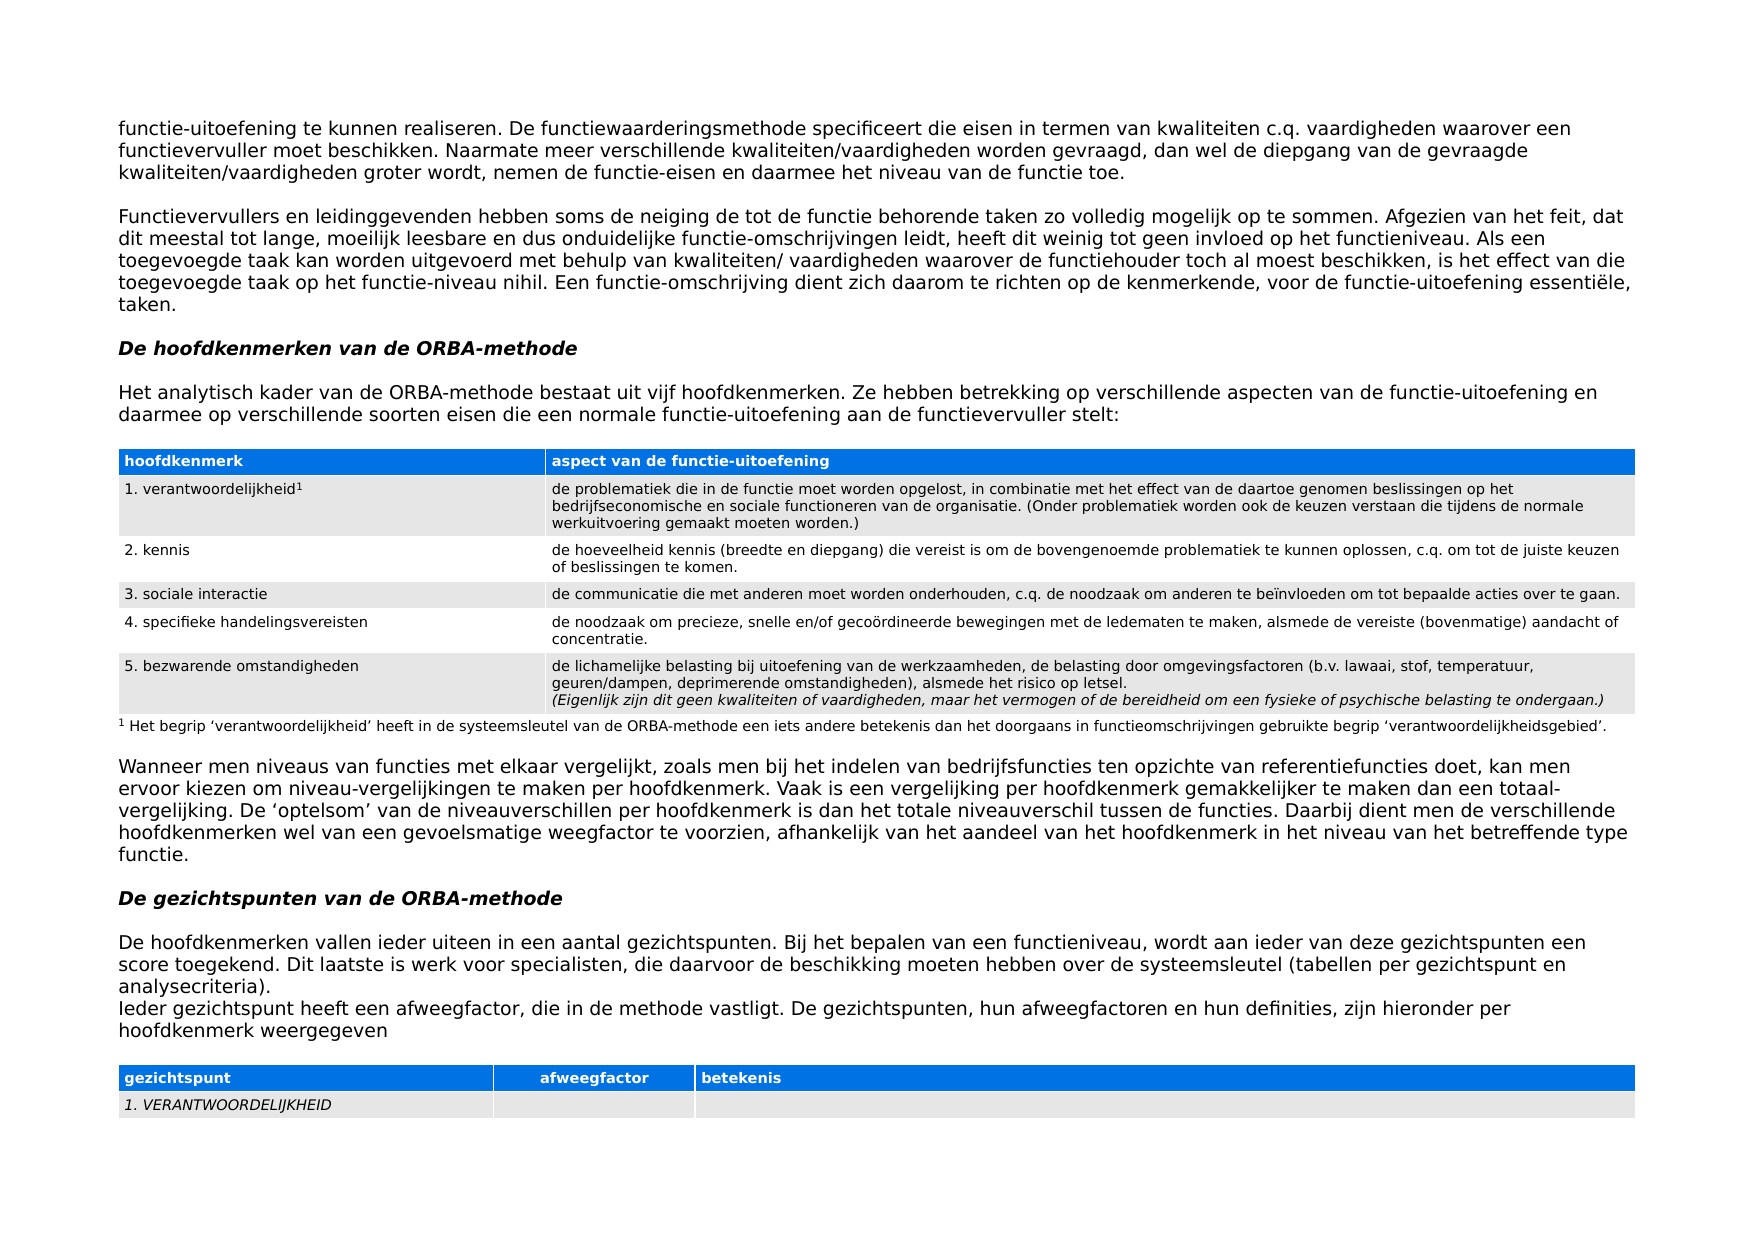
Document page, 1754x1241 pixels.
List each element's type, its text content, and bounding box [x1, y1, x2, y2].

text Het analytisch kader van de ORBA-methode bestaat uit vijf hoofdkenmerken. Ze hebben betrekking op verschillende aspecten van de functie-uitoefening en daarmee op verschillende soorten eisen die een normale functie-uitoefening aan de functievervuller stelt: [118, 382, 1636, 426]
text Functievervullers en leidinggevenden hebben soms de neiging de tot de functie behorende taken zo volledig mogelijk op te sommen. Afgezien van het feit, dat dit meestal tot lange, moeilijk leesbare en dus onduidelijke functie-omschrijvingen leidt, heeft dit weinig tot geen invloed op het functieniveau. Als een toegevoegde taak kan worden uitgevoerd met behulp van kwaliteiten/ vaardigheden waarover de functiehouder toch al moest beschikken, is het effect van die toegevoegde taak op het functie-niveau nihil. Een functie-omschrijving dient zich daarom te richten op de kenmerkende, voor de functie-uitoefening essentiële, taken. [118, 206, 1636, 316]
table_cell [696, 1092, 1635, 1118]
table_cell 2. kennis [119, 537, 545, 581]
table_header betekenis [696, 1065, 1635, 1091]
text De hoofdkenmerken vallen ieder uiteen in een aantal gezichtspunten. Bij het bepalen van een functieniveau, wordt aan ieder van deze gezichtspunten een score toegekend. Dit laatste is werk voor specialisten, die daarvoor de beschikking moeten hebben over de systeemsleutel (tabellen per gezichtspunt en analysecriteria). [118, 932, 1636, 998]
table_cell [494, 1092, 694, 1118]
text functie-uitoefening te kunnen realiseren. De functiewaarderingsmethode specificeert die eisen in termen van kwaliteiten c.q. vaardigheden waarover een functievervuller moet beschikken. Naarmate meer verschillende kwaliteiten/vaardigheden worden gevraagd, dan wel de diepgang van de gevraagde kwaliteiten/vaardigheden groter wordt, nemen de functie-eisen en daarmee het niveau van de functie toe. [118, 118, 1636, 184]
table_header aspect van de functie-uitoefening [546, 449, 1635, 475]
table_cell de lichamelijke belasting bij uitoefening van de werkzaamheden, de belasting door omgevingsfactoren (b.v. lawaai, stof, temperatuur, geuren/dampen, deprimerende omstandigheden), alsmede het risico op letsel. (Eigenlijk zijn dit geen kwaliteiten of vaardigheden, maar het vermogen of de bereidheid om een fysieke of psychische belasting te ondergaan.) [546, 653, 1635, 714]
table_header hoofdkenmerk [119, 449, 545, 475]
table_cell 1. verantwoordelijkheid1 [119, 476, 545, 536]
table_cell 3. sociale interactie [119, 582, 545, 608]
table_header afweegfactor [494, 1065, 694, 1091]
text Wanneer men niveaus van functies met elkaar vergelijkt, zoals men bij het indelen van bedrijfsfuncties ten opzichte van referentiefuncties doet, kan men ervoor kiezen om niveau-vergelijkingen te maken per hoofdkenmerk. Vaak is een vergelijking per hoofdkenmerk gemakkelijker te maken dan een totaal-vergelijking. De ‘optelsom’ van de niveauverschillen per hoofdkenmerk is dan het totale niveauverschil tussen de functies. Daarbij dient men de verschillende hoofdkenmerken wel van een gevoelsmatige weegfactor te voorzien, afhankelijk van het aandeel van het hoofdkenmerk in het niveau van het betreffende type functie. [118, 756, 1636, 866]
table_cell de hoeveelheid kennis (breedte en diepgang) die vereist is om de bovengenoemde problematiek te kunnen oplossen, c.q. om tot de juiste keuzen of beslissingen te komen. [546, 537, 1635, 581]
subtitle De hoofdkenmerken van de ORBA-methode [118, 338, 1636, 360]
subtitle De gezichtspunten van de ORBA-methode [118, 888, 1636, 910]
table_cell 5. bezwarende omstandigheden [119, 653, 545, 714]
text Ieder gezichtspunt heeft een afweegfactor, die in de methode vastligt. De gezichtspunten, hun afweegfactoren en hun definities, zijn hieronder per hoofdkenmerk weergegeven [118, 998, 1636, 1042]
table_cell de communicatie die met anderen moet worden onderhouden, c.q. de noodzaak om anderen te beïnvloeden om tot bepaalde acties over te gaan. [546, 582, 1635, 608]
table_cell 4. specifieke handelingsvereisten [119, 609, 545, 652]
table_cell de problematiek die in de functie moet worden opgelost, in combinatie met het effect van de daartoe genomen beslissingen op het bedrijfseconomische en sociale functioneren van de organisatie. (Onder problematiek worden ook de keuzen verstaan die tijdens de normale werkuitvoering gemaakt moeten worden.) [546, 476, 1635, 536]
table_cell 1 Het begrip ‘verantwoordelijkheid’ heeft in de systeemsleutel van de ORBA-methode een iets andere betekenis dan het doorgaans in functieomschrijvingen gebruikte begrip ‘verantwoordelijkheidsgebied’. [118, 715, 1636, 734]
table_cell de noodzaak om precieze, snelle en/of gecoördineerde bewegingen met de ledematen te maken, alsmede de vereiste (bovenmatige) aandacht of concentratie. [546, 609, 1635, 652]
table_cell 1. VERANTWOORDELIJKHEID [119, 1092, 493, 1118]
table_header gezichtspunt [119, 1065, 493, 1091]
